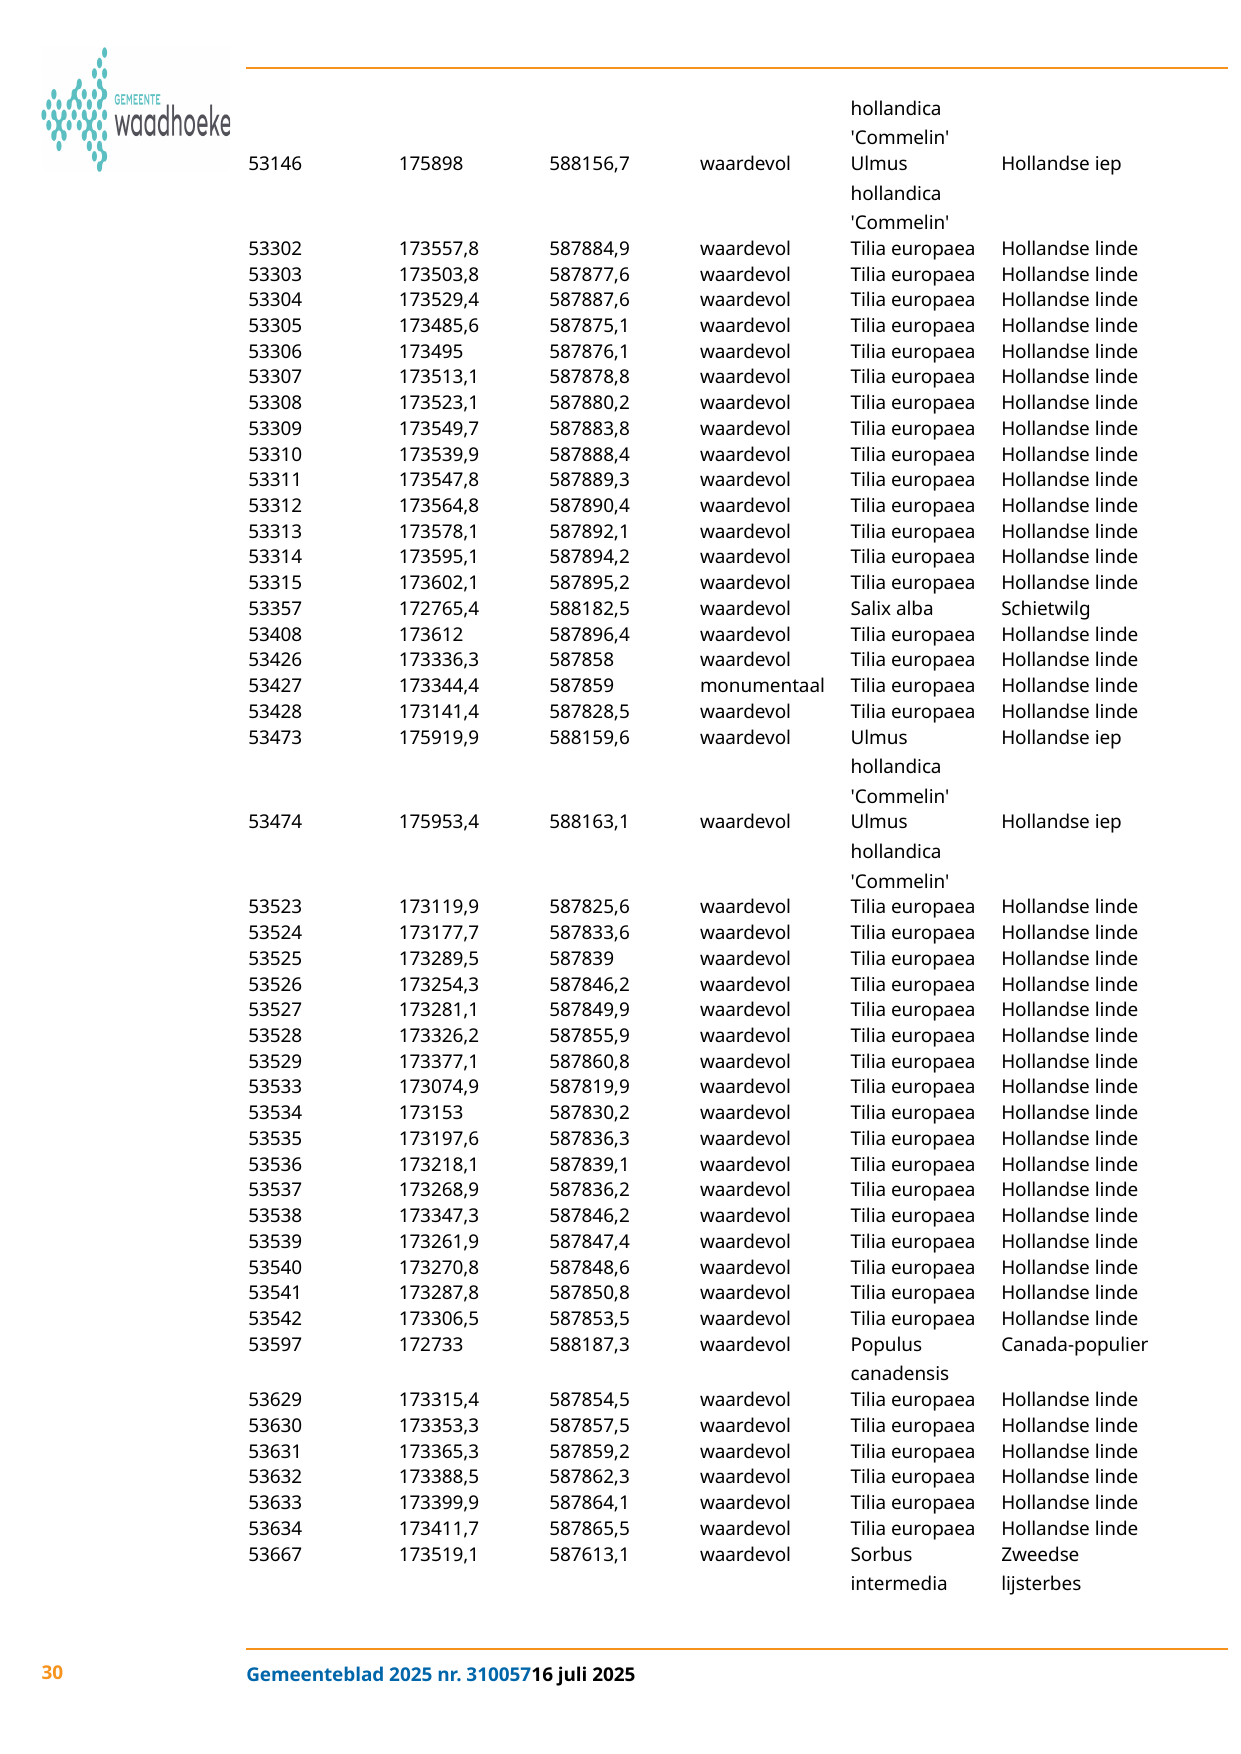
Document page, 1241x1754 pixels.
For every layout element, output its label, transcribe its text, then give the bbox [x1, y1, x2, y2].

table_cell 173326,2 [399, 1022, 549, 1048]
table_cell 173549,7 [399, 415, 549, 441]
table_cell waardevol [700, 945, 850, 971]
table_cell 173153 [399, 1100, 549, 1125]
table_cell 53146 [248, 150, 398, 235]
table_cell 53524 [248, 919, 398, 945]
table_cell 172765,4 [399, 595, 549, 621]
table_cell 173547,8 [399, 467, 549, 492]
table_cell Salix alba [850, 595, 1001, 621]
table_cell waardevol [700, 1386, 850, 1412]
table_cell Hollandse linde [1001, 1048, 1152, 1074]
table_cell 53310 [248, 441, 398, 467]
table_cell waardevol [700, 997, 850, 1022]
table_cell Hollandse linde [1001, 1074, 1152, 1099]
table_cell 587880,2 [549, 389, 700, 415]
table_cell 587864,1 [549, 1489, 700, 1515]
table_cell Zweedse lijsterbes [1001, 1541, 1152, 1596]
table_cell Hollandse linde [1001, 945, 1152, 971]
table_cell waardevol [700, 1331, 850, 1386]
table_cell 588182,5 [549, 595, 700, 621]
table_cell hollandica 'Commelin' [850, 95, 1001, 150]
table_cell 587836,3 [549, 1125, 700, 1151]
table_cell Tilia europaea [850, 1489, 1001, 1515]
table_cell waardevol [700, 1048, 850, 1074]
table_cell 53525 [248, 945, 398, 971]
table_cell waardevol [700, 595, 850, 621]
table_cell Tilia europaea [850, 1100, 1001, 1125]
table_cell 587833,6 [549, 919, 700, 945]
table_cell 53426 [248, 647, 398, 672]
table_cell 173315,4 [399, 1386, 549, 1412]
table_cell Tilia europaea [850, 286, 1001, 312]
table_cell 173595,1 [399, 544, 549, 569]
table_cell Tilia europaea [850, 1203, 1001, 1228]
table_cell 53632 [248, 1464, 398, 1489]
table_cell waardevol [700, 1254, 850, 1279]
table_cell Tilia europaea [850, 1151, 1001, 1177]
table_cell 173513,1 [399, 364, 549, 389]
table_cell 587875,1 [549, 312, 700, 338]
table_cell 173411,7 [399, 1515, 549, 1541]
picture [41, 47, 231, 172]
table_cell Hollandse iep [1001, 150, 1152, 235]
table_cell Sorbus intermedia [850, 1541, 1001, 1596]
table_cell waardevol [700, 338, 850, 364]
table_cell 588187,3 [549, 1331, 700, 1386]
table_cell Hollandse linde [1001, 544, 1152, 569]
table_cell waardevol [700, 441, 850, 467]
table_cell 587859,2 [549, 1438, 700, 1463]
table_cell Tilia europaea [850, 1386, 1001, 1412]
table_cell 588163,1 [549, 809, 700, 894]
table_cell Tilia europaea [850, 312, 1001, 338]
table_cell Tilia europaea [850, 698, 1001, 724]
table_cell waardevol [700, 261, 850, 286]
table_cell 173119,9 [399, 894, 549, 919]
table_cell 587877,6 [549, 261, 700, 286]
table_cell Tilia europaea [850, 945, 1001, 971]
table_cell Tilia europaea [850, 415, 1001, 441]
table_cell 587887,6 [549, 286, 700, 312]
table_cell 587890,4 [549, 492, 700, 518]
table_cell [399, 95, 549, 150]
table_cell waardevol [700, 1177, 850, 1202]
table_cell Hollandse linde [1001, 492, 1152, 518]
table_cell 53536 [248, 1151, 398, 1177]
table_cell 173141,4 [399, 698, 549, 724]
table_cell 173485,6 [399, 312, 549, 338]
table_cell 53526 [248, 971, 398, 997]
table_cell monumentaal [700, 673, 850, 698]
table_cell 173268,9 [399, 1177, 549, 1202]
table_cell 173519,1 [399, 1541, 549, 1596]
table_cell Hollandse linde [1001, 1022, 1152, 1048]
table_cell 173539,9 [399, 441, 549, 467]
table_cell Tilia europaea [850, 1177, 1001, 1202]
table_cell waardevol [700, 1228, 850, 1254]
table_cell 587857,5 [549, 1412, 700, 1438]
table_cell Hollandse linde [1001, 1228, 1152, 1254]
table_cell 53313 [248, 518, 398, 544]
table_cell Ulmus hollandica 'Commelin' [850, 150, 1001, 235]
table_cell waardevol [700, 1489, 850, 1515]
table_cell Hollandse linde [1001, 1515, 1152, 1541]
table_cell 587848,6 [549, 1254, 700, 1279]
table_cell waardevol [700, 1515, 850, 1541]
table_cell 587846,2 [549, 1203, 700, 1228]
table_cell 587859 [549, 673, 700, 698]
table_cell Hollandse linde [1001, 467, 1152, 492]
table_cell Tilia europaea [850, 235, 1001, 261]
table_cell 587850,8 [549, 1280, 700, 1305]
table_cell Tilia europaea [850, 647, 1001, 672]
table_cell Hollandse linde [1001, 1280, 1152, 1305]
table_cell 587855,9 [549, 1022, 700, 1048]
table_cell Tilia europaea [850, 441, 1001, 467]
table_cell 53357 [248, 595, 398, 621]
table_cell Tilia europaea [850, 919, 1001, 945]
table_cell 53311 [248, 467, 398, 492]
table_cell 587884,9 [549, 235, 700, 261]
table_cell Tilia europaea [850, 544, 1001, 569]
table_cell Tilia europaea [850, 673, 1001, 698]
table_cell 173353,3 [399, 1412, 549, 1438]
table_cell waardevol [700, 1305, 850, 1331]
table_cell 175919,9 [399, 724, 549, 809]
table_cell Tilia europaea [850, 1280, 1001, 1305]
table_cell 173270,8 [399, 1254, 549, 1279]
table_cell Hollandse linde [1001, 1464, 1152, 1489]
table_cell waardevol [700, 621, 850, 647]
table_cell Tilia europaea [850, 1074, 1001, 1099]
table_cell Tilia europaea [850, 518, 1001, 544]
table_cell waardevol [700, 724, 850, 809]
table_cell Tilia europaea [850, 1125, 1001, 1151]
table_cell Hollandse linde [1001, 673, 1152, 698]
table_cell waardevol [700, 809, 850, 894]
table_cell Tilia europaea [850, 467, 1001, 492]
table_cell 587828,5 [549, 698, 700, 724]
table_cell Hollandse linde [1001, 389, 1152, 415]
table_cell waardevol [700, 492, 850, 518]
table_cell Tilia europaea [850, 389, 1001, 415]
table_cell 53535 [248, 1125, 398, 1151]
table_cell 587854,5 [549, 1386, 700, 1412]
table_cell 53315 [248, 570, 398, 595]
table_cell 53302 [248, 235, 398, 261]
table_cell Tilia europaea [850, 364, 1001, 389]
table_cell Tilia europaea [850, 261, 1001, 286]
table_cell waardevol [700, 286, 850, 312]
table_cell Hollandse iep [1001, 724, 1152, 809]
table_cell 173287,8 [399, 1280, 549, 1305]
table_cell Hollandse linde [1001, 1254, 1152, 1279]
table_cell Ulmus hollandica 'Commelin' [850, 809, 1001, 894]
table_cell 173344,4 [399, 673, 549, 698]
table_cell Ulmus hollandica 'Commelin' [850, 724, 1001, 809]
table_cell Tilia europaea [850, 621, 1001, 647]
table_cell 587862,3 [549, 1464, 700, 1489]
table_cell 173564,8 [399, 492, 549, 518]
table_cell 53408 [248, 621, 398, 647]
table_cell Tilia europaea [850, 492, 1001, 518]
table_cell Hollandse linde [1001, 415, 1152, 441]
table_cell Tilia europaea [850, 1412, 1001, 1438]
table_cell 587847,4 [549, 1228, 700, 1254]
table_cell 53312 [248, 492, 398, 518]
table_cell Hollandse iep [1001, 809, 1152, 894]
table_cell 587613,1 [549, 1541, 700, 1596]
table_cell 587896,4 [549, 621, 700, 647]
table_cell 53303 [248, 261, 398, 286]
table_cell 173261,9 [399, 1228, 549, 1254]
table_cell 588156,7 [549, 150, 700, 235]
table_cell waardevol [700, 570, 850, 595]
table_cell 53529 [248, 1048, 398, 1074]
table_cell waardevol [700, 1100, 850, 1125]
table_cell waardevol [700, 894, 850, 919]
table_cell Tilia europaea [850, 1438, 1001, 1463]
table_cell 173254,3 [399, 971, 549, 997]
table_cell Hollandse linde [1001, 894, 1152, 919]
table_cell Hollandse linde [1001, 919, 1152, 945]
table_cell 53308 [248, 389, 398, 415]
table_cell 587839 [549, 945, 700, 971]
table_cell waardevol [700, 971, 850, 997]
table_cell Hollandse linde [1001, 518, 1152, 544]
table_cell 53528 [248, 1022, 398, 1048]
table_cell 53541 [248, 1280, 398, 1305]
table_cell 53314 [248, 544, 398, 569]
table_cell 587846,2 [549, 971, 700, 997]
table_cell Hollandse linde [1001, 570, 1152, 595]
table_cell waardevol [700, 544, 850, 569]
table_cell 587839,1 [549, 1151, 700, 1177]
table_cell 173503,8 [399, 261, 549, 286]
table_cell 53634 [248, 1515, 398, 1541]
table_cell 173388,5 [399, 1464, 549, 1489]
table_cell 173523,1 [399, 389, 549, 415]
table_cell 53304 [248, 286, 398, 312]
table_cell Tilia europaea [850, 1048, 1001, 1074]
table_cell Hollandse linde [1001, 441, 1152, 467]
table_cell 587883,8 [549, 415, 700, 441]
table_cell 53597 [248, 1331, 398, 1386]
table_cell 173336,3 [399, 647, 549, 672]
table_cell 53533 [248, 1074, 398, 1099]
table_cell waardevol [700, 389, 850, 415]
table_cell 175898 [399, 150, 549, 235]
table_cell 173365,3 [399, 1438, 549, 1463]
table_cell 587830,2 [549, 1100, 700, 1125]
table_cell [700, 95, 850, 150]
table_cell 53305 [248, 312, 398, 338]
table_cell waardevol [700, 647, 850, 672]
table_cell 53630 [248, 1412, 398, 1438]
table_cell 53667 [248, 1541, 398, 1596]
table_cell 587894,2 [549, 544, 700, 569]
table_cell waardevol [700, 919, 850, 945]
table_cell Hollandse linde [1001, 338, 1152, 364]
table_cell waardevol [700, 1438, 850, 1463]
table_cell 53428 [248, 698, 398, 724]
table_cell 587819,9 [549, 1074, 700, 1099]
table_cell 173399,9 [399, 1489, 549, 1515]
table_cell Tilia europaea [850, 971, 1001, 997]
table_cell 173074,9 [399, 1074, 549, 1099]
table_cell Schietwilg [1001, 595, 1152, 621]
table_cell Tilia europaea [850, 1228, 1001, 1254]
table_cell 53537 [248, 1177, 398, 1202]
table_cell 173529,4 [399, 286, 549, 312]
table_cell 53633 [248, 1489, 398, 1515]
table_cell waardevol [700, 150, 850, 235]
table_cell 587876,1 [549, 338, 700, 364]
table_cell Hollandse linde [1001, 1438, 1152, 1463]
table_cell 587878,8 [549, 364, 700, 389]
table_cell 587865,5 [549, 1515, 700, 1541]
table_cell waardevol [700, 1412, 850, 1438]
table_cell Tilia europaea [850, 570, 1001, 595]
table_cell waardevol [700, 415, 850, 441]
table_cell Hollandse linde [1001, 621, 1152, 647]
table_cell Tilia europaea [850, 1254, 1001, 1279]
table_cell Hollandse linde [1001, 971, 1152, 997]
table_cell waardevol [700, 1280, 850, 1305]
table_cell Hollandse linde [1001, 1125, 1152, 1151]
table_cell 173612 [399, 621, 549, 647]
table_cell waardevol [700, 1541, 850, 1596]
table_cell 53538 [248, 1203, 398, 1228]
table_cell waardevol [700, 1125, 850, 1151]
table_cell Hollandse linde [1001, 1412, 1152, 1438]
table_cell Hollandse linde [1001, 1305, 1152, 1331]
table_cell 173177,7 [399, 919, 549, 945]
table_cell Hollandse linde [1001, 312, 1152, 338]
table_cell 53307 [248, 364, 398, 389]
table_cell Hollandse linde [1001, 1100, 1152, 1125]
table_cell waardevol [700, 1203, 850, 1228]
table_cell 172733 [399, 1331, 549, 1386]
table_cell waardevol [700, 698, 850, 724]
table_cell 175953,4 [399, 809, 549, 894]
table_cell Tilia europaea [850, 997, 1001, 1022]
table_cell [549, 95, 700, 150]
table_cell waardevol [700, 518, 850, 544]
table_cell 587849,9 [549, 997, 700, 1022]
table_cell 53629 [248, 1386, 398, 1412]
table_cell waardevol [700, 1151, 850, 1177]
table_cell 587895,2 [549, 570, 700, 595]
table_cell 587853,5 [549, 1305, 700, 1331]
table_cell 53474 [248, 809, 398, 894]
table_cell Hollandse linde [1001, 1151, 1152, 1177]
table_cell 587892,1 [549, 518, 700, 544]
table_cell 53306 [248, 338, 398, 364]
table_cell Tilia europaea [850, 1515, 1001, 1541]
table_cell Canada-populier [1001, 1331, 1152, 1386]
table_cell waardevol [700, 1464, 850, 1489]
table_cell waardevol [700, 1022, 850, 1048]
table_cell Tilia europaea [850, 338, 1001, 364]
table_cell Hollandse linde [1001, 1386, 1152, 1412]
table_cell 53527 [248, 997, 398, 1022]
table_cell Tilia europaea [850, 1305, 1001, 1331]
table_cell 587860,8 [549, 1048, 700, 1074]
table_cell Hollandse linde [1001, 698, 1152, 724]
table_cell 53523 [248, 894, 398, 919]
table_cell waardevol [700, 467, 850, 492]
table_cell 588159,6 [549, 724, 700, 809]
table_cell 53309 [248, 415, 398, 441]
table_cell Hollandse linde [1001, 261, 1152, 286]
table_cell 173281,1 [399, 997, 549, 1022]
table_cell 587858 [549, 647, 700, 672]
table_cell Hollandse linde [1001, 364, 1152, 389]
table_cell 587888,4 [549, 441, 700, 467]
table_cell [248, 95, 398, 150]
table_cell 173578,1 [399, 518, 549, 544]
table_cell 53540 [248, 1254, 398, 1279]
table_cell 173377,1 [399, 1048, 549, 1074]
table_cell Hollandse linde [1001, 647, 1152, 672]
table_cell Tilia europaea [850, 894, 1001, 919]
table_cell Hollandse linde [1001, 286, 1152, 312]
table_cell 587836,2 [549, 1177, 700, 1202]
table_cell Tilia europaea [850, 1464, 1001, 1489]
table_cell Hollandse linde [1001, 997, 1152, 1022]
table_cell 173495 [399, 338, 549, 364]
table_cell 173602,1 [399, 570, 549, 595]
table_cell 173197,6 [399, 1125, 549, 1151]
table_cell 53631 [248, 1438, 398, 1463]
table_cell 173218,1 [399, 1151, 549, 1177]
table_cell Hollandse linde [1001, 235, 1152, 261]
table_cell 173347,3 [399, 1203, 549, 1228]
table_cell 53534 [248, 1100, 398, 1125]
table_cell 587825,6 [549, 894, 700, 919]
table_cell waardevol [700, 1074, 850, 1099]
table_cell waardevol [700, 312, 850, 338]
table_cell 587889,3 [549, 467, 700, 492]
table_cell 53427 [248, 673, 398, 698]
table_cell Hollandse linde [1001, 1203, 1152, 1228]
table_cell Hollandse linde [1001, 1489, 1152, 1515]
table_cell 53539 [248, 1228, 398, 1254]
table_cell Hollandse linde [1001, 1177, 1152, 1202]
table_cell 173306,5 [399, 1305, 549, 1331]
table_cell waardevol [700, 235, 850, 261]
table_cell 173557,8 [399, 235, 549, 261]
table_cell 173289,5 [399, 945, 549, 971]
table_cell 53542 [248, 1305, 398, 1331]
table_cell waardevol [700, 364, 850, 389]
table_cell 53473 [248, 724, 398, 809]
table_cell [1001, 95, 1152, 150]
table_cell Populus canadensis [850, 1331, 1001, 1386]
table_cell Tilia europaea [850, 1022, 1001, 1048]
